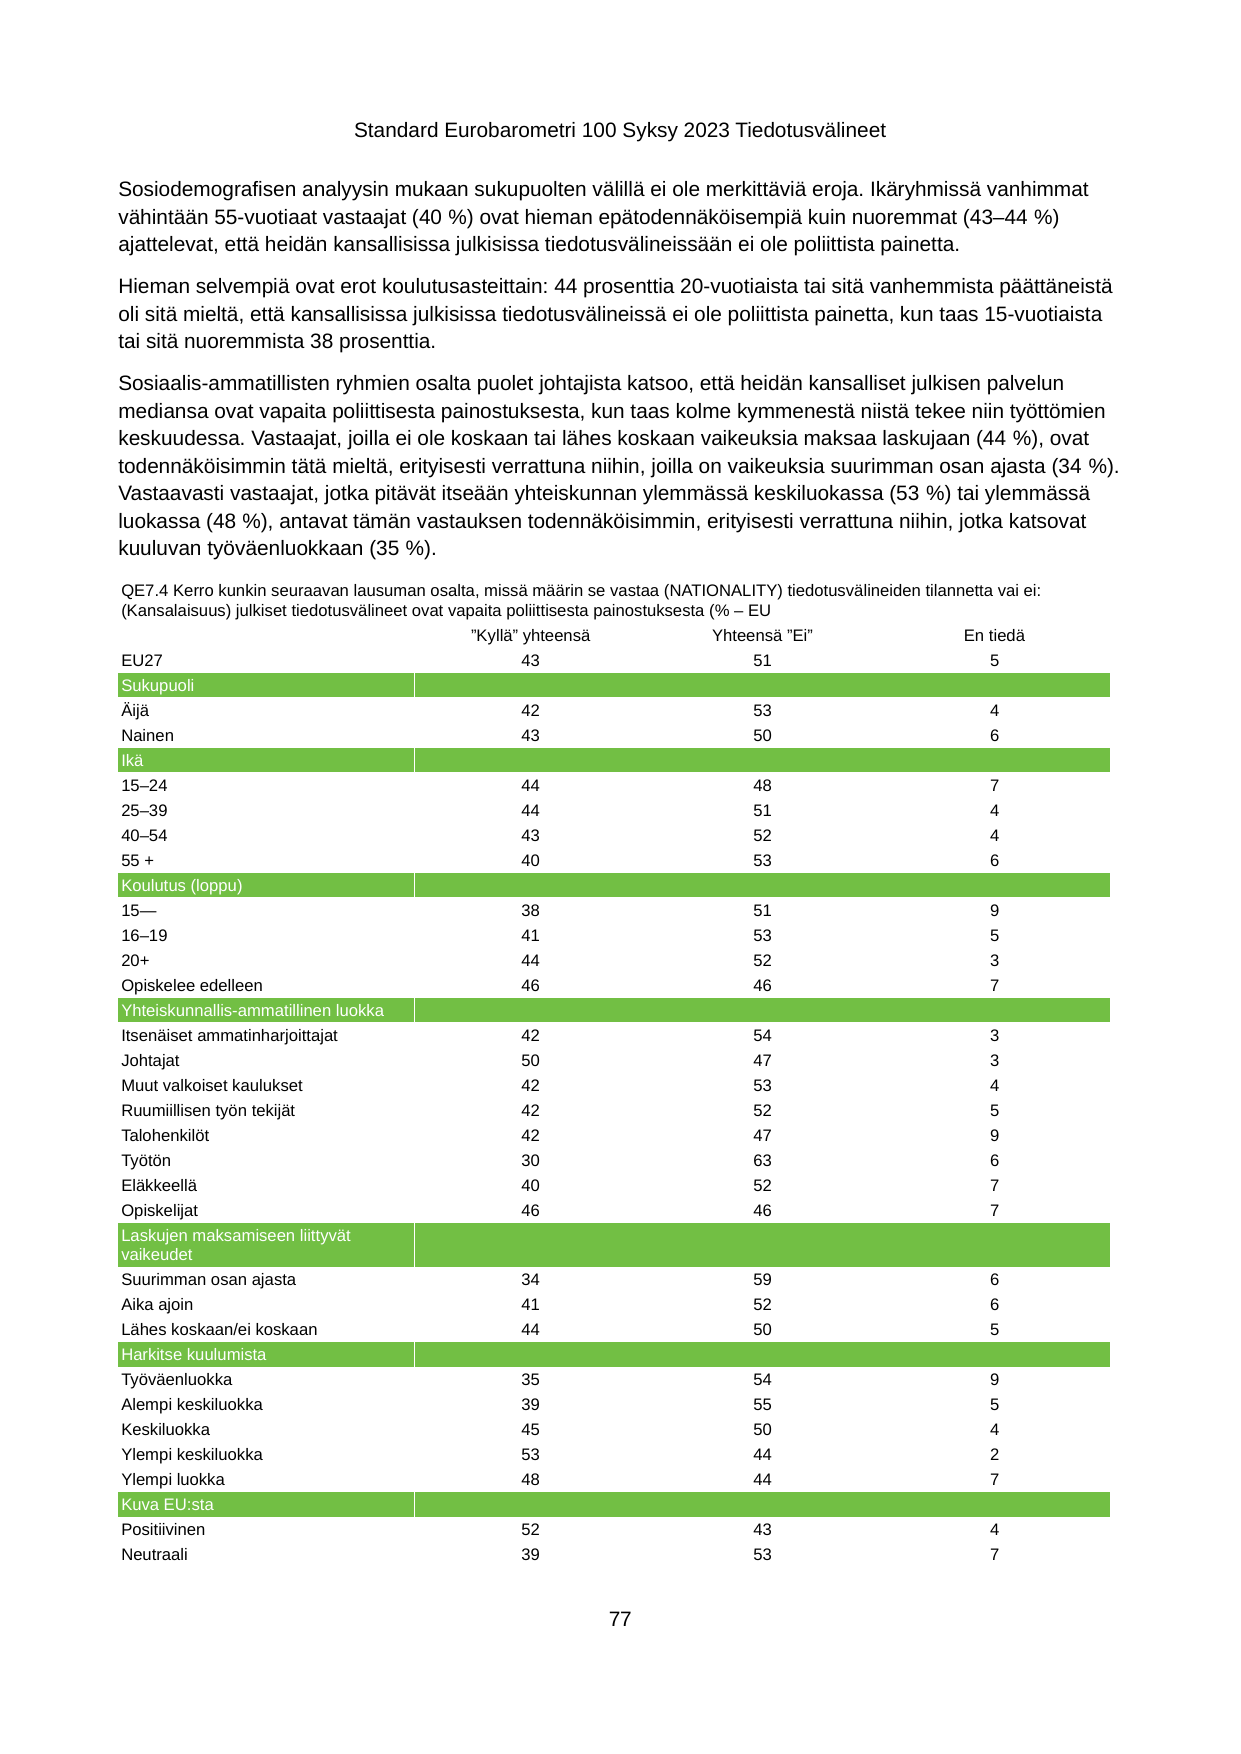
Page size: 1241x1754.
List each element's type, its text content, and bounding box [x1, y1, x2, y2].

table_cell 5 [878, 1098, 1110, 1122]
table_cell ”Kyllä” yhteensä [415, 623, 646, 647]
table_cell 6 [878, 848, 1110, 872]
table_cell [415, 873, 646, 897]
table_cell 52 [646, 948, 878, 972]
table_cell 43 [646, 1517, 878, 1542]
table_cell 51 [646, 798, 878, 822]
table_cell [878, 873, 1110, 897]
table_cell 16–19 [118, 923, 414, 947]
table_cell 53 [646, 1542, 878, 1567]
text Sosiaalis-ammatillisten ryhmien osalta puolet johtajista katsoo, että heidän kansalliset julkisen palvelun mediansa ovat vapaita poliittisesta painostuksesta, kun taas kolme kymmenestä niistä tekee niin työttömien keskuudessa. Vastaajat, joilla ei ole koskaan tai lähes koskaan vaikeuksia maksaa laskujaan (44 %), ovat todennäköisimmin tätä mieltä, erityisesti verrattuna niihin, joilla on vaikeuksia suurimman osan ajasta (34 %). Vastaavasti vastaajat, jotka pitävät itseään yhteiskunnan ylemmässä keskiluokassa (53 %) tai ylemmässä luokassa (48 %), antavat tämän vastauksen todennäköisimmin, erityisesti verrattuna niihin, jotka katsovat kuuluvan työväenluokkaan (35 %). [118, 371, 1122, 560]
table_cell Johtajat [118, 1048, 414, 1072]
table_cell 40 [415, 1173, 646, 1197]
table_cell 4 [878, 698, 1110, 722]
table_cell [415, 1342, 646, 1367]
table_cell 50 [415, 1048, 646, 1072]
table_cell 3 [878, 948, 1110, 972]
table_cell 38 [415, 898, 646, 922]
table_cell 7 [878, 1467, 1110, 1492]
table_cell Alempi keskiluokka [118, 1392, 414, 1417]
table_cell 52 [646, 823, 878, 847]
table_cell Nainen [118, 723, 414, 747]
table_cell 5 [878, 1392, 1110, 1417]
table_cell 6 [878, 723, 1110, 747]
table_cell 52 [646, 1292, 878, 1317]
table_cell 44 [415, 1317, 646, 1342]
table_cell 46 [646, 973, 878, 997]
table_cell Laskujen maksamiseen liittyvät vaikeudet [118, 1223, 414, 1267]
table_cell 47 [646, 1123, 878, 1147]
table_cell 44 [415, 948, 646, 972]
table_cell [646, 1223, 878, 1267]
table_cell 51 [646, 898, 878, 922]
table_cell 46 [415, 1198, 646, 1222]
table_cell 9 [878, 898, 1110, 922]
table_cell 3 [878, 1023, 1110, 1047]
table_cell Talohenkilöt [118, 1123, 414, 1147]
table_cell 7 [878, 773, 1110, 797]
table_cell 53 [646, 923, 878, 947]
table_cell 2 [878, 1442, 1110, 1467]
table_cell 4 [878, 798, 1110, 822]
table_cell Lähes koskaan/ei koskaan [118, 1317, 414, 1342]
table_header QE7.4 Kerro kunkin seuraavan lausuman osalta, missä määrin se vastaa (NATIONALITY) tiedotusvälineiden tilannetta vai ei: (Kansalaisuus) julkiset tiedotusvälineet ovat vapaita poliittisesta painostuksesta (% – EU [118, 578, 1110, 622]
table_cell 6 [878, 1292, 1110, 1317]
table_cell Koulutus (loppu) [118, 873, 414, 897]
table_cell 4 [878, 1517, 1110, 1542]
text Sosiodemografisen analyysin mukaan sukupuolten välillä ei ole merkittäviä eroja. Ikäryhmissä vanhimmat vähintään 55-vuotiaat vastaajat (40 %) ovat hieman epätodennäköisempiä kuin nuoremmat (43–44 %) ajattelevat, että heidän kansallisissa julkisissa tiedotusvälineissään ei ole poliittista painetta. [118, 177, 1122, 256]
table_cell 54 [646, 1023, 878, 1047]
table_cell 52 [646, 1173, 878, 1197]
table_cell 55 + [118, 848, 414, 872]
table_cell 42 [415, 1098, 646, 1122]
table_cell [646, 998, 878, 1022]
table_cell 54 [646, 1367, 878, 1392]
table_cell 41 [415, 1292, 646, 1317]
table_cell [878, 1342, 1110, 1367]
table_cell 7 [878, 1542, 1110, 1567]
table_cell Yhteensä ”Ei” [646, 623, 878, 647]
table_cell Muut valkoiset kaulukset [118, 1073, 414, 1097]
table_cell 43 [415, 648, 646, 672]
table_cell 40 [415, 848, 646, 872]
table_cell [118, 623, 414, 647]
table_cell 63 [646, 1148, 878, 1172]
table_cell Kuva EU:sta [118, 1492, 414, 1517]
table_cell 39 [415, 1542, 646, 1567]
table_cell 7 [878, 973, 1110, 997]
table_cell 53 [646, 1073, 878, 1097]
table_cell [415, 998, 646, 1022]
table_cell [646, 748, 878, 772]
table_cell [878, 998, 1110, 1022]
table_cell [646, 673, 878, 697]
table_cell 48 [415, 1467, 646, 1492]
table_cell Ruumiillisen työn tekijät [118, 1098, 414, 1122]
table_cell 34 [415, 1267, 646, 1292]
table_cell 47 [646, 1048, 878, 1072]
table_cell 45 [415, 1417, 646, 1442]
table_cell Positiivinen [118, 1517, 414, 1542]
table_cell Työtön [118, 1148, 414, 1172]
table_cell 5 [878, 1317, 1110, 1342]
table_cell 35 [415, 1367, 646, 1392]
table_cell 59 [646, 1267, 878, 1292]
table_cell 15–24 [118, 773, 414, 797]
table_cell 6 [878, 1267, 1110, 1292]
table_cell 30 [415, 1148, 646, 1172]
table_cell [646, 1492, 878, 1517]
table_cell 42 [415, 1073, 646, 1097]
table_cell 25–39 [118, 798, 414, 822]
table_cell 4 [878, 823, 1110, 847]
table_cell Harkitse kuulumista [118, 1342, 414, 1367]
table_cell 43 [415, 823, 646, 847]
table_cell Ylempi keskiluokka [118, 1442, 414, 1467]
table_cell EU27 [118, 648, 414, 672]
table_cell [415, 673, 646, 697]
table_cell 44 [415, 798, 646, 822]
table_cell Ylempi luokka [118, 1467, 414, 1492]
table_cell Keskiluokka [118, 1417, 414, 1442]
table_cell Suurimman osan ajasta [118, 1267, 414, 1292]
table_cell Opiskelee edelleen [118, 973, 414, 997]
table_cell Opiskelijat [118, 1198, 414, 1222]
table_cell 3 [878, 1048, 1110, 1072]
table_cell 41 [415, 923, 646, 947]
table_cell 51 [646, 648, 878, 672]
table_cell [646, 873, 878, 897]
table_cell 42 [415, 698, 646, 722]
table_cell 46 [415, 973, 646, 997]
table_cell [646, 1342, 878, 1367]
text Hieman selvempiä ovat erot koulutusasteittain: 44 prosenttia 20-vuotiaista tai sitä vanhemmista päättäneistä oli sitä mieltä, että kansallisissa julkisissa tiedotusvälineissä ei ole poliittista painetta, kun taas 15-vuotiaista tai sitä nuoremmista 38 prosenttia. [118, 274, 1122, 353]
table_cell 53 [646, 848, 878, 872]
table_cell [878, 748, 1110, 772]
table_cell 55 [646, 1392, 878, 1417]
table_cell Sukupuoli [118, 673, 414, 697]
table_cell 20+ [118, 948, 414, 972]
table_cell Eläkkeellä [118, 1173, 414, 1197]
table_cell 6 [878, 1148, 1110, 1172]
table_cell 44 [415, 773, 646, 797]
table_cell 4 [878, 1417, 1110, 1442]
table_cell Itsenäiset ammatinharjoittajat [118, 1023, 414, 1047]
table_cell Yhteiskunnallis-ammatillinen luokka [118, 998, 414, 1022]
table_cell [415, 1492, 646, 1517]
table_cell [415, 748, 646, 772]
table_cell 52 [415, 1517, 646, 1542]
table_cell 42 [415, 1023, 646, 1047]
table_cell 5 [878, 648, 1110, 672]
table_cell 15— [118, 898, 414, 922]
table_cell 4 [878, 1073, 1110, 1097]
table_cell 43 [415, 723, 646, 747]
table_cell 9 [878, 1367, 1110, 1392]
table_cell Ikä [118, 748, 414, 772]
table_cell 44 [646, 1442, 878, 1467]
table_cell 5 [878, 923, 1110, 947]
table_cell 52 [646, 1098, 878, 1122]
table_cell 44 [646, 1467, 878, 1492]
table_cell En tiedä [878, 623, 1110, 647]
table_cell Neutraali [118, 1542, 414, 1567]
table_cell 48 [646, 773, 878, 797]
table_cell 7 [878, 1198, 1110, 1222]
table_cell 40–54 [118, 823, 414, 847]
table_cell [878, 1223, 1110, 1267]
table_cell 46 [646, 1198, 878, 1222]
table_cell [415, 1223, 646, 1267]
table_cell [878, 1492, 1110, 1517]
table_cell 50 [646, 723, 878, 747]
table_cell [878, 673, 1110, 697]
table_cell Äijä [118, 698, 414, 722]
table_cell Aika ajoin [118, 1292, 414, 1317]
table_cell 7 [878, 1173, 1110, 1197]
table_cell 39 [415, 1392, 646, 1417]
table_cell 9 [878, 1123, 1110, 1147]
table_cell 50 [646, 1417, 878, 1442]
table_cell 42 [415, 1123, 646, 1147]
table_cell 53 [415, 1442, 646, 1467]
table_cell 50 [646, 1317, 878, 1342]
table_cell 53 [646, 698, 878, 722]
table_cell Työväenluokka [118, 1367, 414, 1392]
